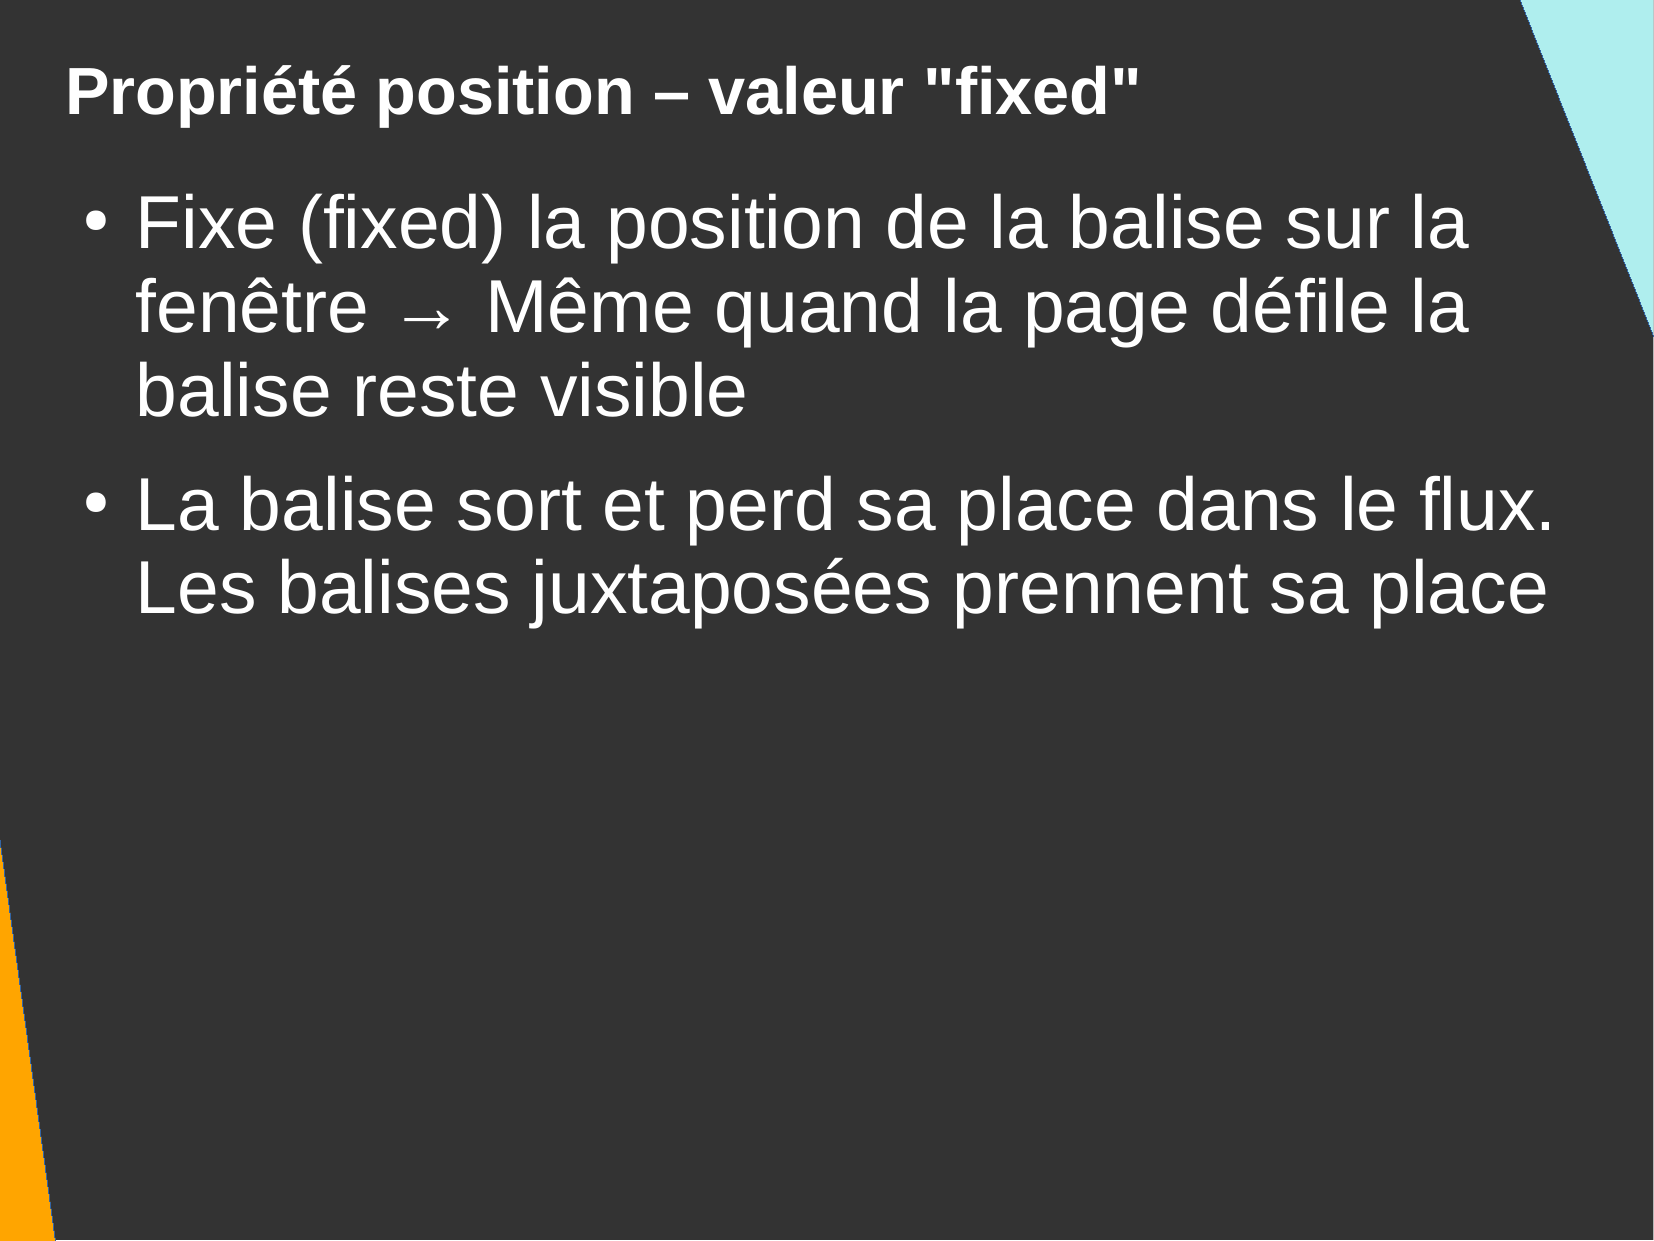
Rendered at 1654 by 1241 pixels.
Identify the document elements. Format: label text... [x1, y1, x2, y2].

text_box [1520, 0, 1654, 337]
title Propriété position – valeur "fixed" [64, 54, 1553, 135]
list Fixe (fixed) la position de la balise sur la fenêtre → Même quand la page défile la balise reste visible La balise sort et perd sa place dans le flux. Les balises juxtaposées prennent sa place [64, 180, 1604, 1028]
text_box [0, 839, 56, 1241]
